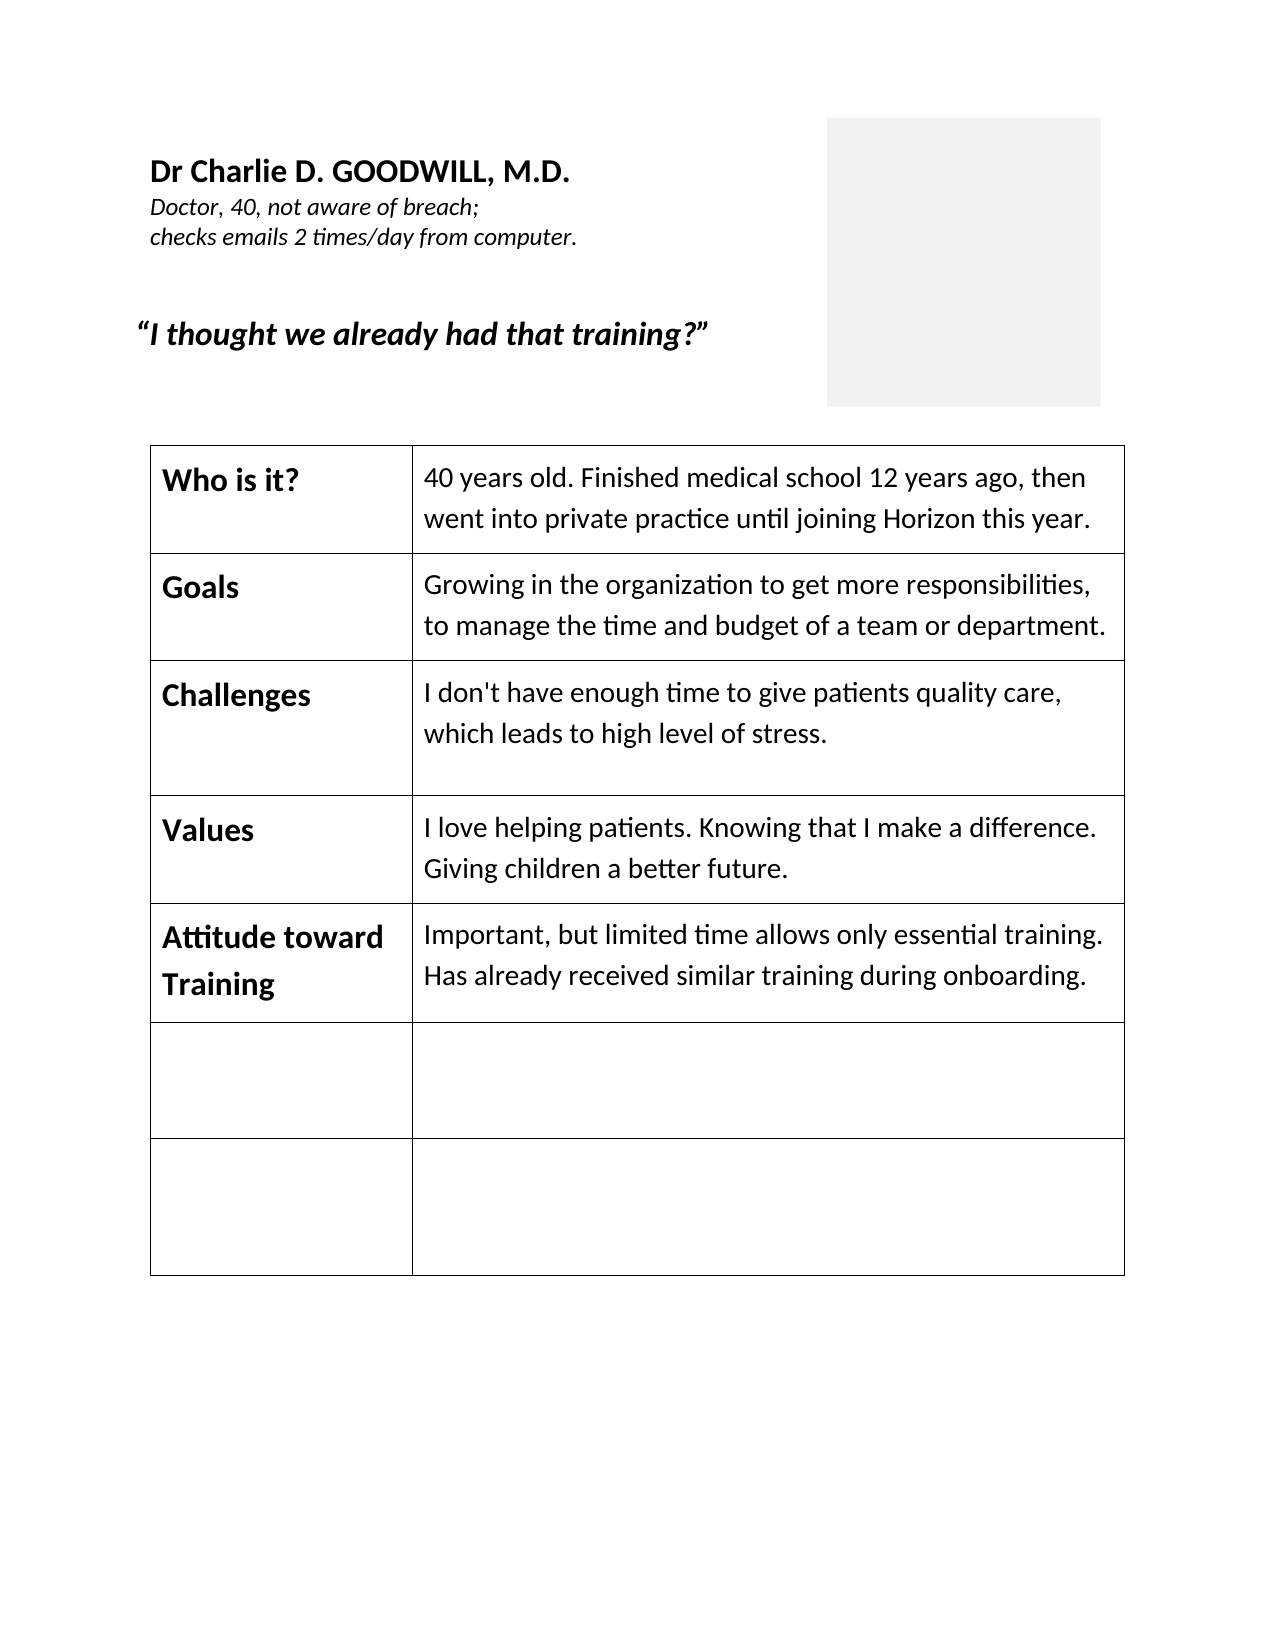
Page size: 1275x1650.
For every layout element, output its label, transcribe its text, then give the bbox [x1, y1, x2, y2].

table_cell [413, 1023, 1124, 1138]
table_header Who is it? [151, 446, 412, 553]
table_cell Attitude toward Training [151, 904, 412, 1022]
table_cell Goals [151, 554, 412, 660]
table_cell Challenges [151, 661, 412, 795]
table_cell I don't have enough time to give patients quality care, which leads to high level of stress. [413, 661, 1124, 795]
table_cell Important, but limited time allows only essential training. Has already received similar training during onboarding. [413, 904, 1124, 1022]
table_header 40 years old. Finished medical school 12 years ago, then went into private practice until joining Horizon this year. [413, 446, 1124, 553]
table_cell [151, 1139, 412, 1275]
table_cell Growing in the organization to get more responsibilities, to manage the time and budget of a team or department. [413, 554, 1124, 660]
table_cell Values [151, 796, 412, 903]
table_cell I love helping patients. Knowing that I make a difference. Giving children a better future. [413, 796, 1124, 903]
table_cell [413, 1139, 1124, 1275]
text [1101, 150, 1125, 191]
table_cell [151, 1023, 412, 1138]
text Doctor, 40, not aware of breach; checks emails 2 times/day from computer. [150, 191, 827, 252]
text Dr Charlie D. GOODWILL, M.D. [150, 150, 827, 191]
text “I thought we already had that training?” [135, 313, 741, 353]
text [1101, 191, 1125, 252]
